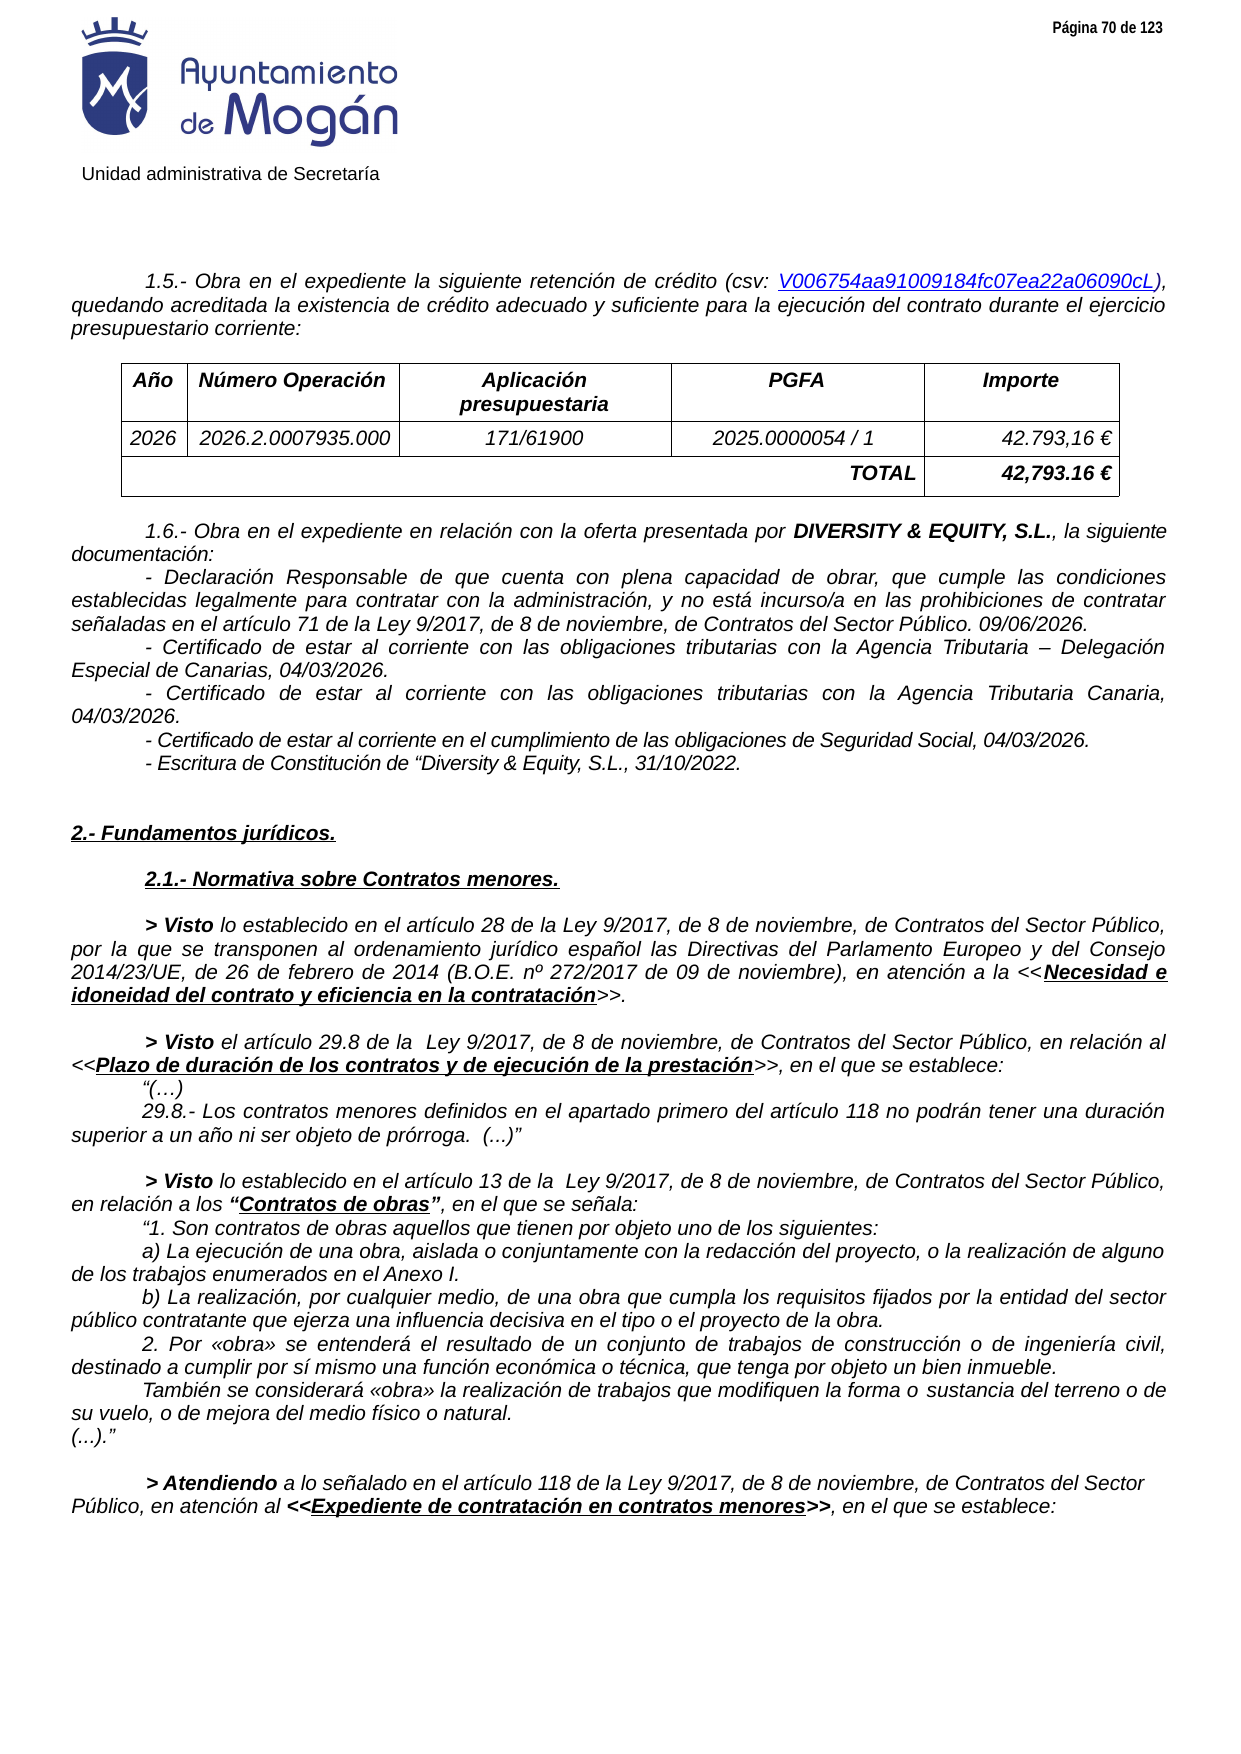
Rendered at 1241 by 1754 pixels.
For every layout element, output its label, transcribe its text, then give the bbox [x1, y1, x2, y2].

text 2.1.- Normativa sobre Contratos menores. [71, 868, 1169, 891]
text - Certificado de estar al corriente con las obligaciones tributarias con la Agencia Tributaria Canaria, 04/03/2026. [71, 682, 1169, 728]
picture [81, 17, 398, 153]
table_cell 42.793,16 € [925, 457, 1119, 496]
table_cell 2026 [122, 422, 187, 456]
text 2. Por «obra» se entenderá el resultado de un conjunto de trabajos de construcción o de ingeniería civil, destinado a cumplir por sí mismo una función económica o técnica, que tenga por objeto un bien inmueble. [71, 1332, 1169, 1379]
text - Escritura de Constitución de “Diversity & Equity, S.L., 31/10/2022. [71, 751, 1169, 775]
table_cell 2025.0000054 / 1 [672, 422, 924, 456]
text 1.6.- Obra en el expediente en relación con la oferta presentada por DIVERSITY & EQUITY, S.L., la siguiente documentación: [71, 519, 1169, 566]
text 2.- Fundamentos jurídicos. [71, 821, 1169, 844]
text - Declaración Responsable de que cuenta con plena capacidad de obrar, que cumple las condiciones establecidas legalmente para contratar con la administración, y no está incurso/a en las prohibiciones de contratar señaladas en el artículo 71 de la Ley 9/2017, de 8 de noviembre, de Contratos del Sector Público. 09/06/2026. [71, 566, 1169, 635]
table_header Aplicación presupuestaria [400, 364, 671, 421]
table_cell 2026.2.0007935.000 [188, 422, 399, 456]
text > Atendiendo a lo señalado en el artículo 118 de la Ley 9/2017, de 8 de noviembre, de Contratos del Sector Público, en atención al <<Expediente de contratación en contratos menores>>, en el que se establece: [71, 1472, 1169, 1518]
text - Certificado de estar al corriente en el cumplimiento de las obligaciones de Seguridad Social, 04/03/2026. [71, 728, 1169, 751]
text 29.8.- Los contratos menores definidos en el apartado primero del artículo 118 no podrán tener una duración superior a un año ni ser objeto de prórroga. (...)” [71, 1100, 1169, 1146]
text > Visto lo establecido en el artículo 13 de la Ley 9/2017, de 8 de noviembre, de Contratos del Sector Público, en relación a los “Contratos de obras”, en el que se señala: [71, 1169, 1169, 1216]
table_header Número Operación [188, 364, 399, 421]
text (...).” [71, 1425, 1169, 1448]
table_cell 171/61900 [400, 422, 671, 456]
text - Certificado de estar al corriente con las obligaciones tributarias con la Agencia Tributaria – Delegación Especial de Canarias, 04/03/2026. [71, 635, 1169, 682]
text > Visto lo establecido en el artículo 28 de la Ley 9/2017, de 8 de noviembre, de Contratos del Sector Público, por la que se transponen al ordenamiento jurídico español las Directivas del Parlamento Europeo y del Consejo 2014/23/UE, de 26 de febrero de 2014 (B.O.E. nº 272/2017 de 09 de noviembre), en atención a la <<Necesidad e idoneidad del contrato y eficiencia en la contratación>>. [71, 914, 1169, 1007]
text “1. Son contratos de obras aquellos que tienen por objeto uno de los siguientes: [71, 1216, 1169, 1239]
table_header PGFA [672, 364, 924, 421]
text “(…) [71, 1077, 1169, 1100]
text También se considerará «obra» la realización de trabajos que modifiquen la forma o sustancia del terreno o de su vuelo, o de mejora del medio físico o natural. [71, 1379, 1169, 1425]
text 1.5.- Obra en el expediente la siguiente retención de crédito (csv: V006754aa91009184fc07ea22a06090cL), quedando acreditada la existencia de crédito adecuado y suficiente para la ejecución del contrato durante el ejercicio presupuestario corriente: [71, 270, 1169, 340]
text > Visto el artículo 29.8 de la Ley 9/2017, de 8 de noviembre, de Contratos del Sector Público, en relación al <<Plazo de duración de los contratos y de ejecución de la prestación>>, en el que se establece: [71, 1030, 1169, 1077]
text a) La ejecución de una obra, aislada o conjuntamente con la redacción del proyecto, o la realización de alguno de los trabajos enumerados en el Anexo I. [71, 1239, 1169, 1286]
table_header Importe [925, 364, 1119, 421]
table_cell 42.793,16 € [925, 422, 1119, 456]
table_header Año [122, 364, 187, 421]
table_cell TOTAL [122, 457, 924, 496]
text b) La realización, por cualquier medio, de una obra que cumpla los requisitos fijados por la entidad del sector público contratante que ejerza una influencia decisiva en el tipo o el proyecto de la obra. [71, 1286, 1169, 1332]
